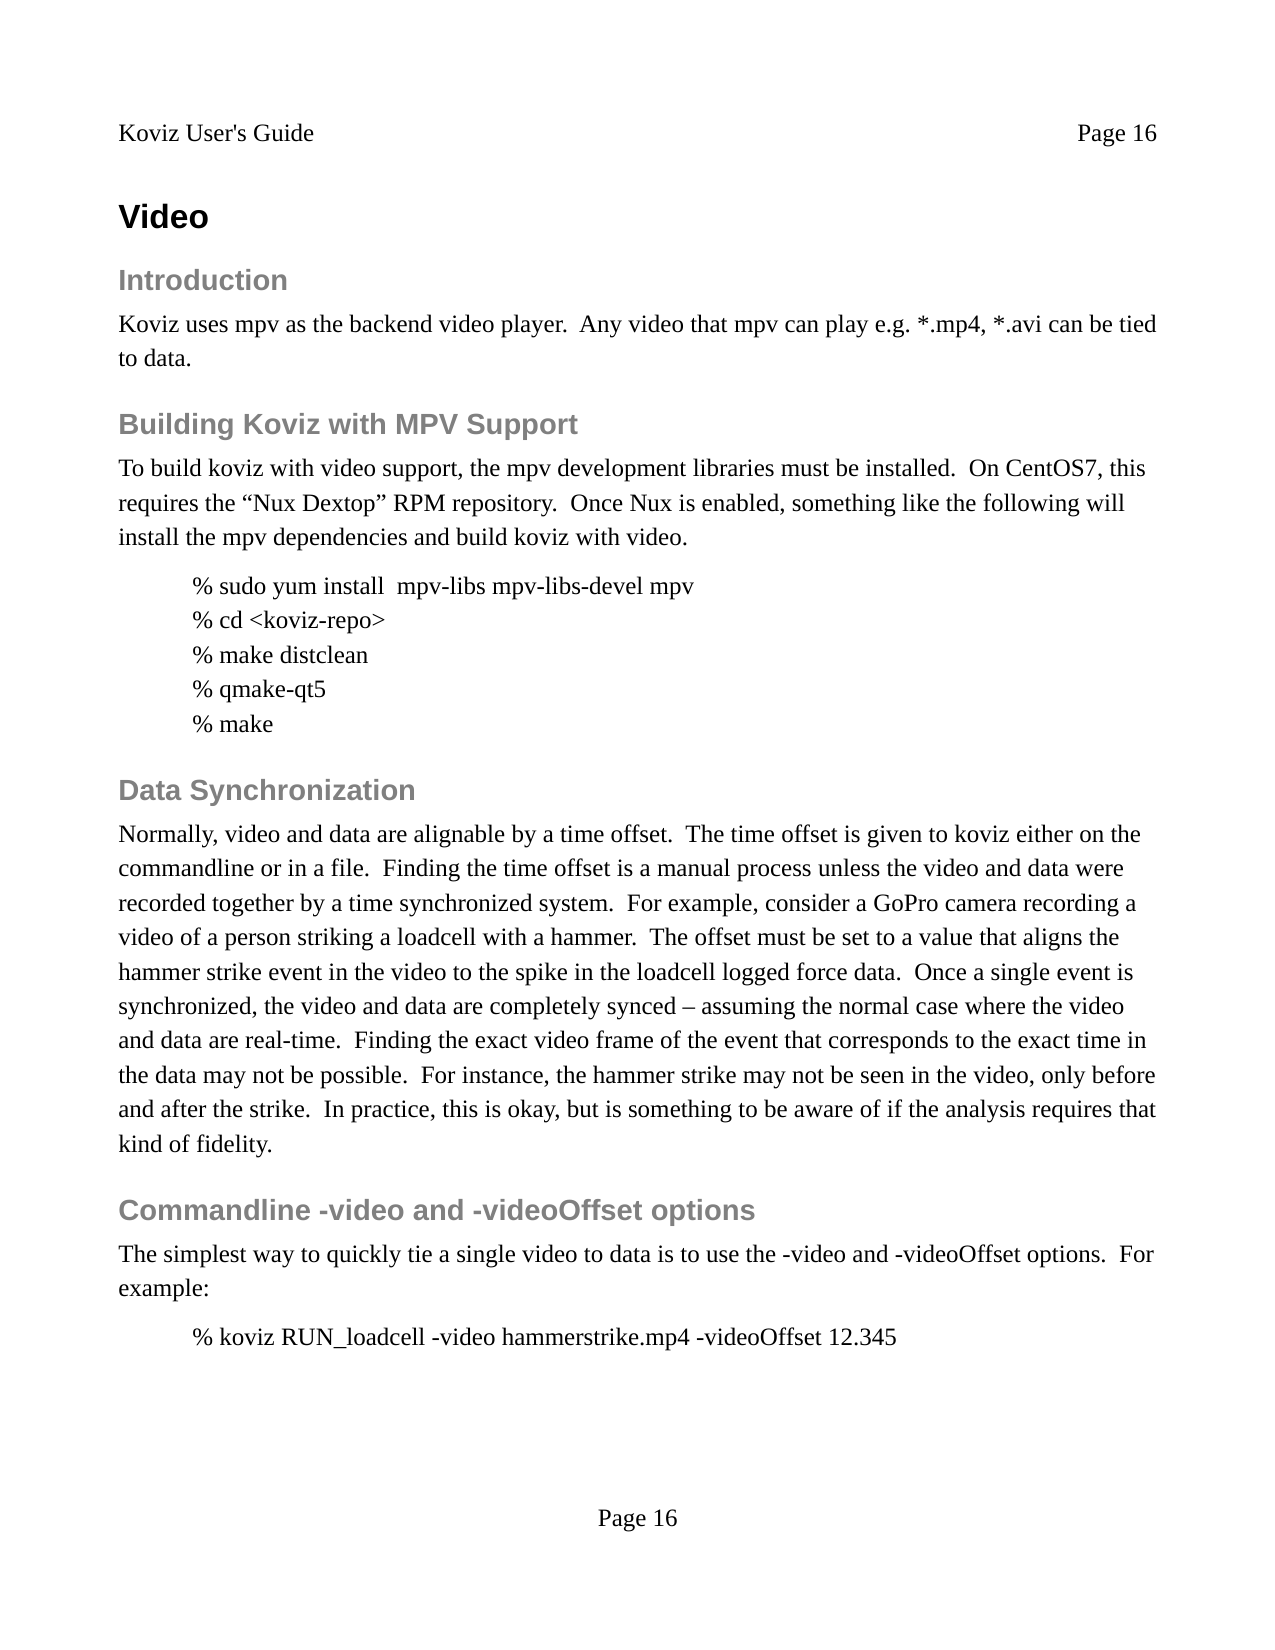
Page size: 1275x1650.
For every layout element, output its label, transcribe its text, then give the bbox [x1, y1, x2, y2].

text % koviz RUN_loadcell -video hammerstrike.mp4 -videoOffset 12.345 [192, 1322, 1157, 1351]
text Koviz uses mpv as the backend video player. Any video that mpv can play e.g. *.mp4, *.avi can be tied to data. [118, 309, 1157, 372]
subtitle Commandline -video and -videoOffset options [118, 1193, 1157, 1226]
subtitle Video [118, 197, 1157, 236]
text Normally, video and data are alignable by a time offset. The time offset is given to koviz either on the commandline or in a file. Finding the time offset is a manual process unless the video and data were recorded together by a time synchronized system. For example, consider a GoPro camera recording a video of a person striking a loadcell with a hammer. The offset must be set to a value that aligns the hammer strike event in the video to the spike in the loadcell logged force data. Once a single event is synchronized, the video and data are completely synced – assuming the normal case where the video and data are real-time. Finding the exact video frame of the event that corresponds to the exact time in the data may not be possible. For instance, the hammer strike may not be seen in the video, only before and after the strike. In practice, this is okay, but is something to be aware of if the analysis requires that kind of fidelity. [118, 819, 1157, 1158]
text To build koviz with video support, the mpv development libraries must be installed. On CentOS7, this requires the “Nux Dextop” RPM repository. Once Nux is enabled, something like the following will install the mpv dependencies and build koviz with video. [118, 453, 1157, 551]
text % sudo yum install mpv-libs mpv-libs-devel mpv % cd <koviz-repo> % make distclean % qmake-qt5 % make [192, 571, 1157, 738]
subtitle Introduction [118, 263, 1157, 296]
subtitle Data Synchronization [118, 773, 1157, 806]
subtitle Building Koviz with MPV Support [118, 407, 1157, 441]
text The simplest way to quickly tie a single video to data is to use the -video and -videoOffset options. For example: [118, 1239, 1157, 1302]
